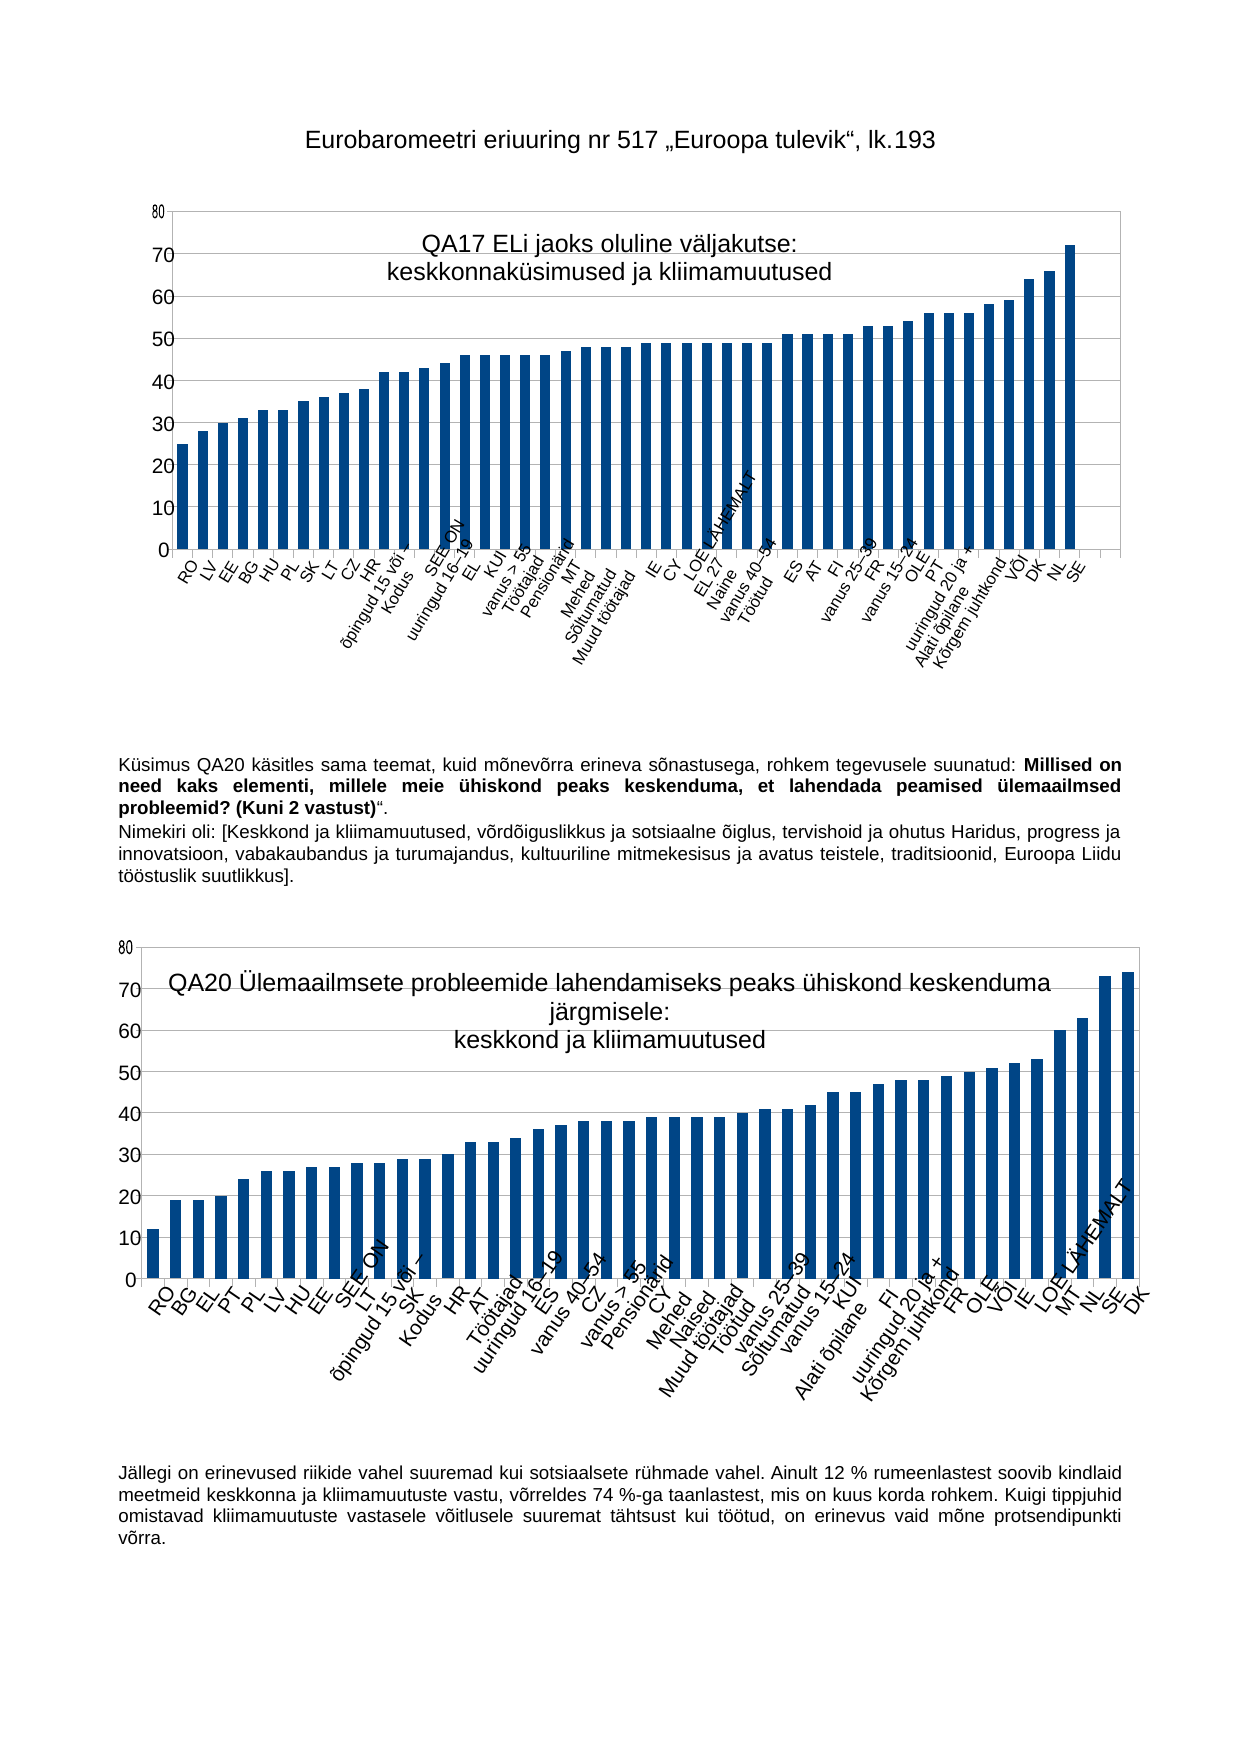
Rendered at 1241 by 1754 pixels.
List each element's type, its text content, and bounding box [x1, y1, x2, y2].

text Küsimus QA20 käsitles sama teemat, kuid mõnevõrra erineva sõnastusega, rohkem tegevusele suunatud: Millised on need kaks elementi, millele meie ühiskond peaks keskenduma, et lahendada peamised ülemaailmsed probleemid? (Kuni 2 vastust)“. [118, 753, 1122, 818]
text Nimekiri oli: [Keskkond ja kliimamuutused, võrdõiguslikkus ja sotsiaalne õiglus, tervishoid ja ohutus Haridus, progress ja innovatsioon, vabakaubandus ja turumajandus, kultuuriline mitmekesisus ja avatus teistele, traditsioonid, Euroopa Liidu tööstuslik suutlikkus]. [118, 821, 1122, 886]
text Jällegi on erinevused riikide vahel suuremad kui sotsiaalsete rühmade vahel. Ainult 12 % rumeenlastest soovib kindlaid meetmeid keskkonna ja kliimamuutuste vastu, võrreldes 74 %-ga taanlastest, mis on kuus korda rohkem. Kuigi tippjuhid omistavad kliimamuutuste vastasele võitlusele suuremat tähtsust kui töötud, on erinevus vaid mõne protsendipunkti võrra. [118, 1462, 1122, 1548]
